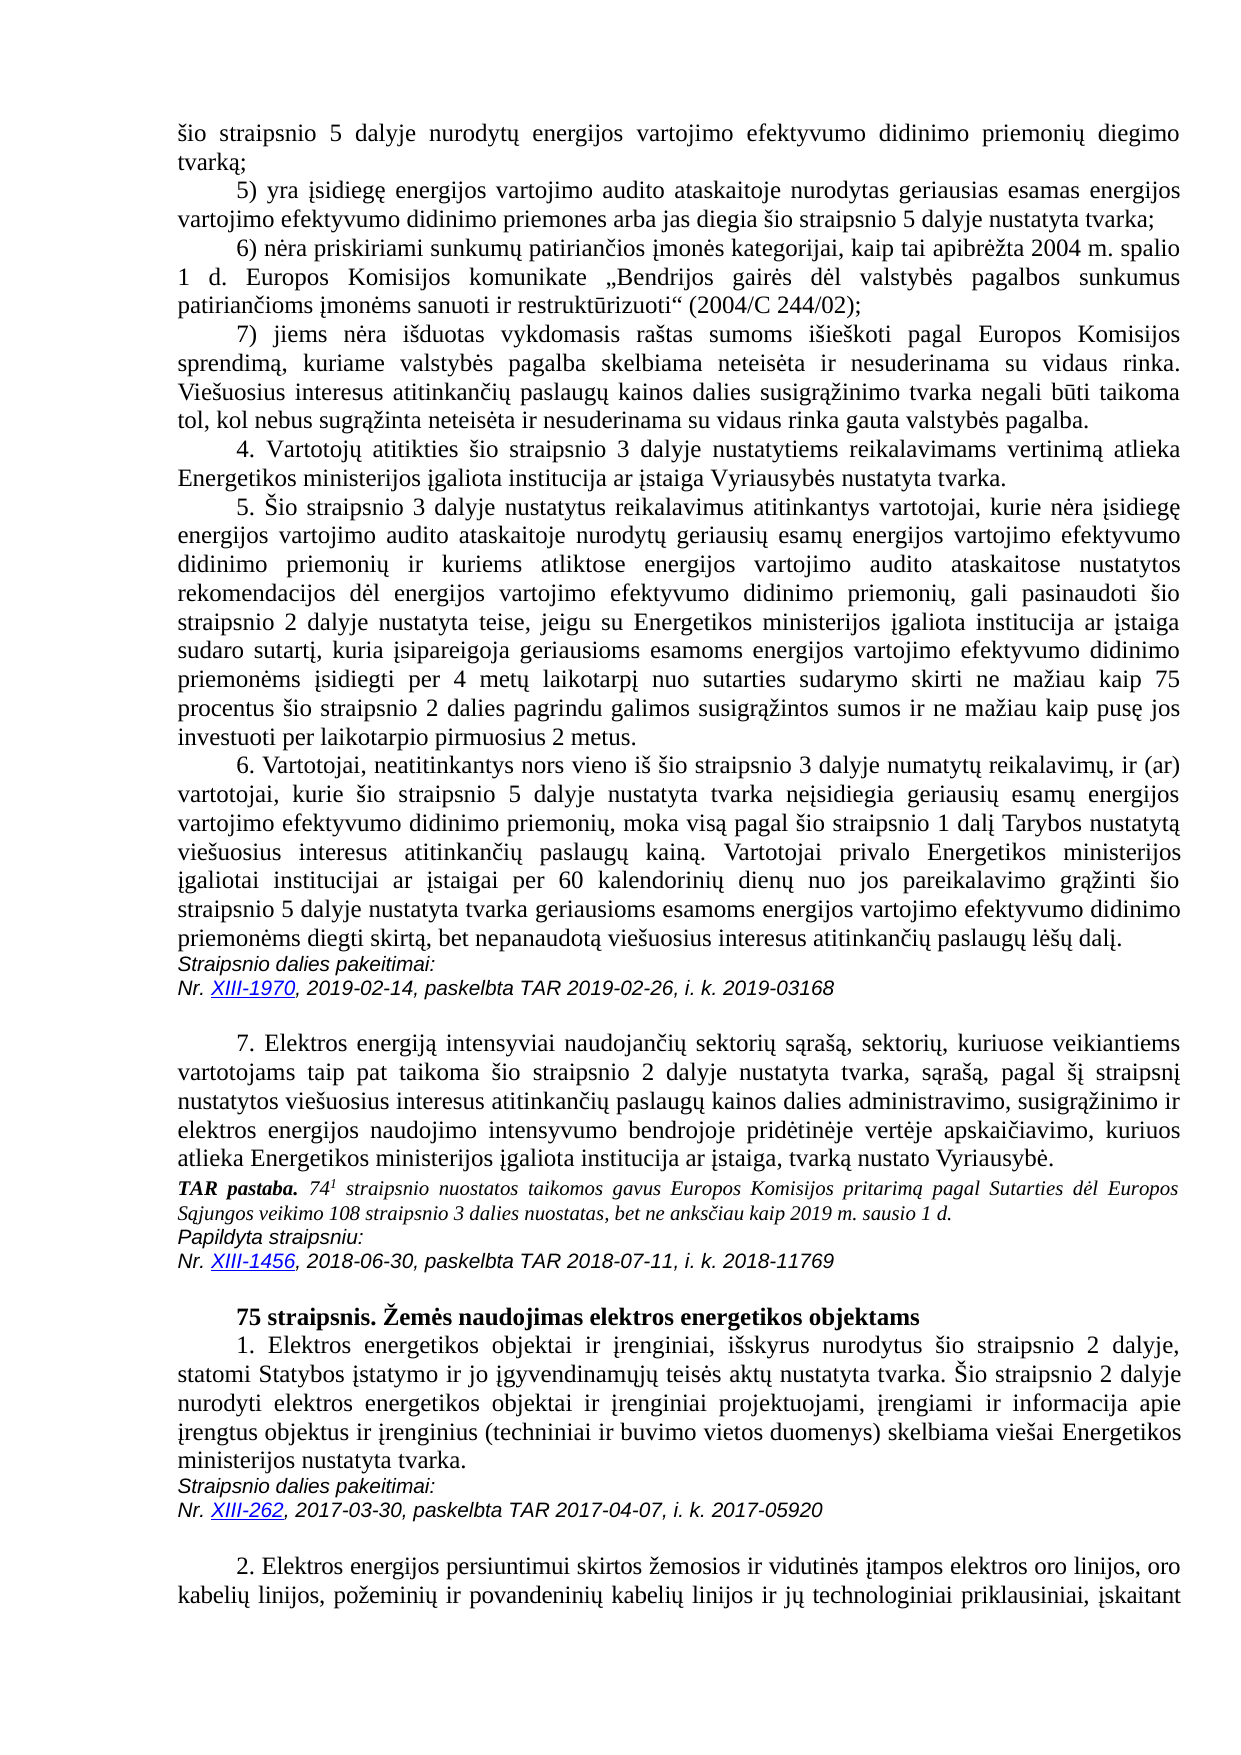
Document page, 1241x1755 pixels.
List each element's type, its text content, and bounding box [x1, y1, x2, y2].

text 1. Elektros energetikos objektai ir įrenginiai, išskyrus nurodytus šio straipsnio 2 dalyje, statomi Statybos įstatymo ir jo įgyvendinamųjų teisės aktų nustatyta tvarka. Šio straipsnio 2 dalyje nurodyti elektros energetikos objektai ir įrenginiai projektuojami, įrengiami ir informacija apie įrengtus objektus ir įrenginius (techniniai ir buvimo vietos duomenys) skelbiama viešai Energetikos ministerijos nustatyta tvarka. [177, 1331, 1181, 1474]
text TAR pastaba. 741 straipsnio nuostatos taikomos gavus Europos Komisijos pritarimą pagal Sutarties dėl Europos Sąjungos veikimo 108 straipsnio 3 dalies nuostatas, bet ne anksčiau kaip 2019 m. sausio 1 d. [177, 1172, 1181, 1225]
text Straipsnio dalies pakeitimai: [177, 952, 1181, 976]
text 75 straipsnis. Žemės naudojimas elektros energetikos objektams [177, 1302, 1181, 1331]
text 5) yra įsidiegę energijos vartojimo audito ataskaitoje nurodytas geriausias esamas energijos vartojimo efektyvumo didinimo priemones arba jas diegia šio straipsnio 5 dalyje nustatyta tvarka; [177, 176, 1181, 233]
text šio straipsnio 5 dalyje nurodytų energijos vartojimo efektyvumo didinimo priemonių diegimo tvarką; [177, 118, 1181, 176]
text 2. Elektros energijos persiuntimui skirtos žemosios ir vidutinės įtampos elektros oro linijos, oro kabelių linijos, požeminių ir povandeninių kabelių linijos ir jų technologiniai priklausiniai, įskaitant [177, 1551, 1181, 1608]
text 6. Vartotojai, neatitinkantys nors vieno iš šio straipsnio 3 dalyje numatytų reikalavimų, ir (ar) vartotojai, kurie šio straipsnio 5 dalyje nustatyta tvarka neįsidiegia geriausių esamų energijos vartojimo efektyvumo didinimo priemonių, moka visą pagal šio straipsnio 1 dalį Tarybos nustatytą viešuosius interesus atitinkančių paslaugų kainą. Vartotojai privalo Energetikos ministerijos įgaliotai institucijai ar įstaigai per 60 kalendorinių dienų nuo jos pareikalavimo grąžinti šio straipsnio 5 dalyje nustatyta tvarka geriausioms esamoms energijos vartojimo efektyvumo didinimo priemonėms diegti skirtą, bet nepanaudotą viešuosius interesus atitinkančių paslaugų lėšų dalį. [177, 751, 1181, 952]
text 5. Šio straipsnio 3 dalyje nustatytus reikalavimus atitinkantys vartotojai, kurie nėra įsidiegę energijos vartojimo audito ataskaitoje nurodytų geriausių esamų energijos vartojimo efektyvumo didinimo priemonių ir kuriems atliktose energijos vartojimo audito ataskaitose nustatytos rekomendacijos dėl energijos vartojimo efektyvumo didinimo priemonių, gali pasinaudoti šio straipsnio 2 dalyje nustatyta teise, jeigu su Energetikos ministerijos įgaliota institucija ar įstaiga sudaro sutartį, kuria įsipareigoja geriausioms esamoms energijos vartojimo efektyvumo didinimo priemonėms įsidiegti per 4 metų laikotarpį nuo sutarties sudarymo skirti ne mažiau kaip 75 procentus šio straipsnio 2 dalies pagrindu galimos susigrąžintos sumos ir ne mažiau kaip pusę jos investuoti per laikotarpio pirmuosius 2 metus. [177, 492, 1181, 751]
text Papildyta straipsniu: [177, 1225, 1181, 1249]
text Straipsnio dalies pakeitimai: [177, 1474, 1181, 1498]
text Nr. XIII-1970, 2019-02-14, paskelbta TAR 2019-02-26, i. k. 2019-03168 [177, 976, 1181, 1000]
text Nr. XIII-1456, 2018-06-30, paskelbta TAR 2018-07-11, i. k. 2018-11769 [177, 1249, 1181, 1273]
text 6) nėra priskiriami sunkumų patiriančios įmonės kategorijai, kaip tai apibrėžta 2004 m. spalio 1 d. Europos Komisijos komunikate „Bendrijos gairės dėl valstybės pagalbos sunkumus patiriančioms įmonėms sanuoti ir restruktūrizuoti“ (2004/C 244/02); [177, 233, 1181, 319]
text 7. Elektros energiją intensyviai naudojančių sektorių sąrašą, sektorių, kuriuose veikiantiems vartotojams taip pat taikoma šio straipsnio 2 dalyje nustatyta tvarka, sąrašą, pagal šį straipsnį nustatytos viešuosius interesus atitinkančių paslaugų kainos dalies administravimo, susigrąžinimo ir elektros energijos naudojimo intensyvumo bendrojoje pridėtinėje vertėje apskaičiavimo, kuriuos atlieka Energetikos ministerijos įgaliota institucija ar įstaiga, tvarką nustato Vyriausybė. [177, 1028, 1181, 1172]
text 4. Vartotojų atitikties šio straipsnio 3 dalyje nustatytiems reikalavimams vertinimą atlieka Energetikos ministerijos įgaliota institucija ar įstaiga Vyriausybės nustatyta tvarka. [177, 434, 1181, 492]
text 7) jiems nėra išduotas vykdomasis raštas sumoms išieškoti pagal Europos Komisijos sprendimą, kuriame valstybės pagalba skelbiama neteisėta ir nesuderinama su vidaus rinka. Viešuosius interesus atitinkančių paslaugų kainos dalies susigrąžinimo tvarka negali būti taikoma tol, kol nebus sugrąžinta neteisėta ir nesuderinama su vidaus rinka gauta valstybės pagalba. [177, 319, 1181, 434]
text Nr. XIII-262, 2017-03-30, paskelbta TAR 2017-04-07, i. k. 2017-05920 [177, 1498, 1181, 1522]
